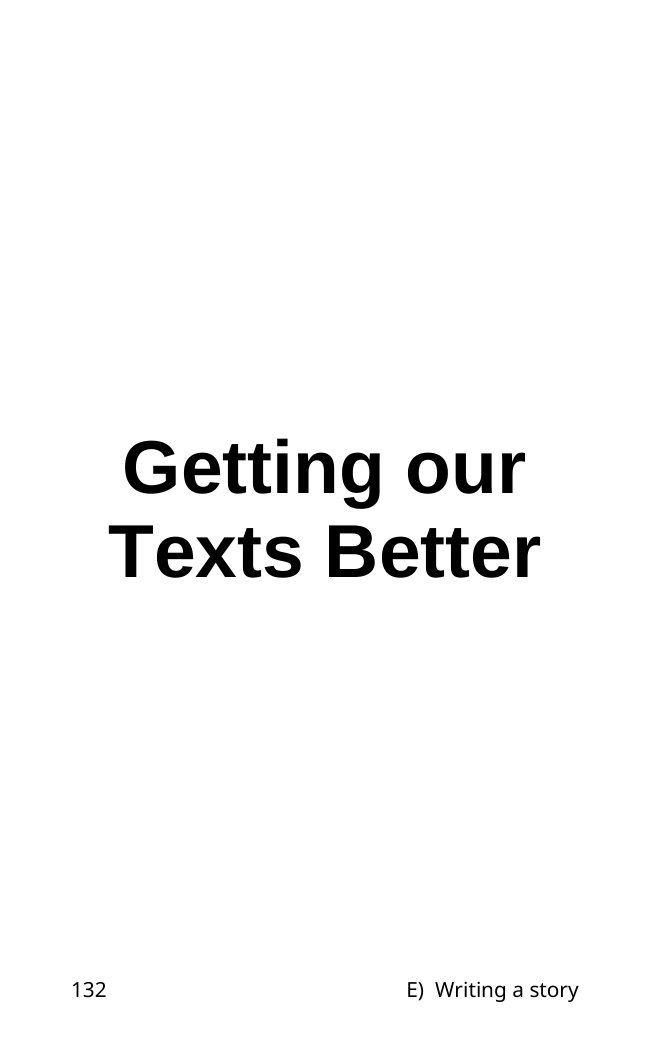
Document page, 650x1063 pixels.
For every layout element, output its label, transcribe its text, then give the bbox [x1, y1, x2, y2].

subtitle Getting our Texts Better [71, 425, 579, 593]
